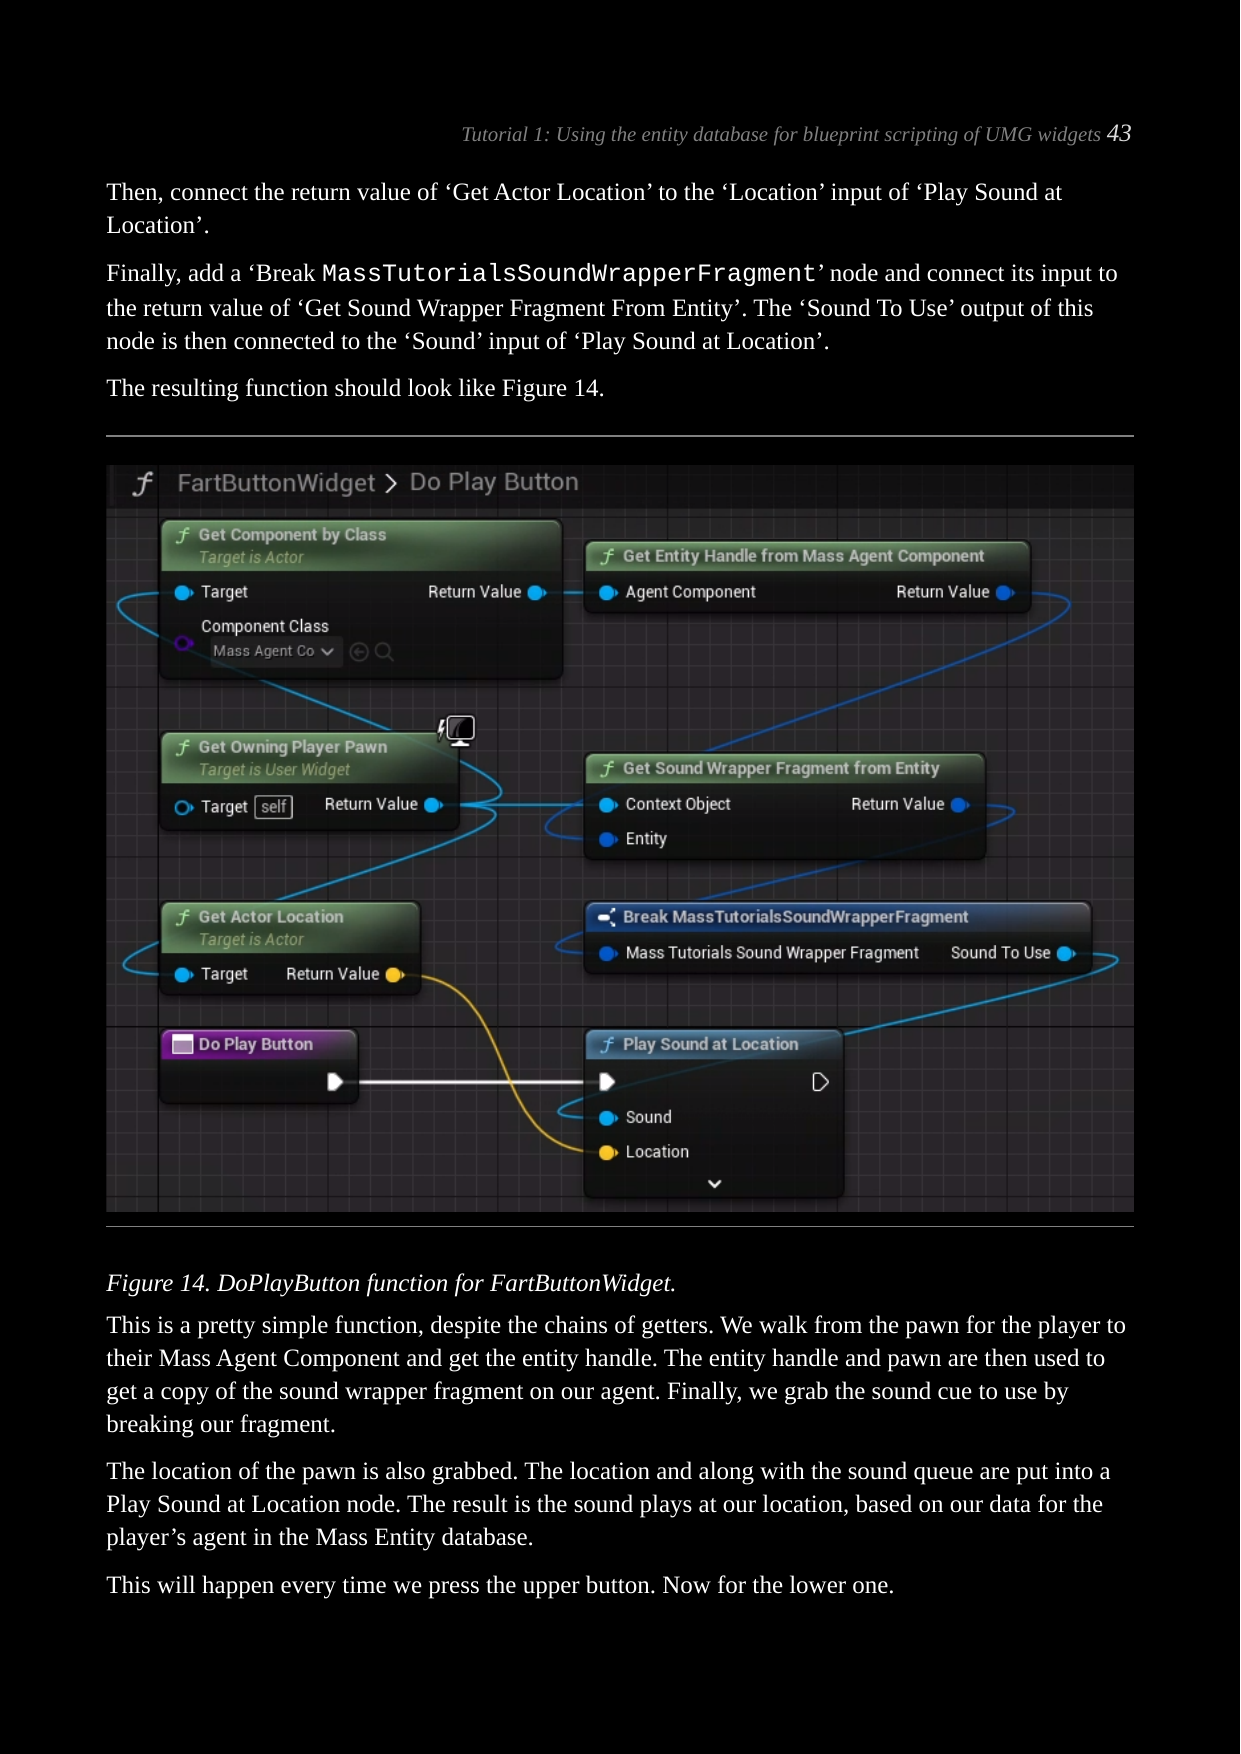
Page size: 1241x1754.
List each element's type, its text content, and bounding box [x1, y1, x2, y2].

text Figure 14. DoPlayButton function for FartButtonWidget. [106, 1268, 1134, 1297]
picture [106, 465, 1134, 1212]
text Finally, add a ‘Break MassTutorialsSoundWrapperFragment’ node and connect its input to the return value of ‘Get Sound Wrapper Fragment From Entity’. The ‘Sound To Use’ output of this node is then connected to the ‘Sound’ input of ‘Play Sound at Location’. [106, 258, 1134, 354]
text This will happen every time we press the upper button. Now for the lower one. [106, 1570, 1134, 1599]
text The location of the pawn is also grabbed. The location and along with the sound queue are put into a Play Sound at Location node. The result is the sound plays at our location, based on our data for the player’s agent in the Mass Entity database. [106, 1456, 1134, 1551]
text The resulting function should look like Figure 14. [106, 373, 1134, 402]
text This is a pretty simple function, despite the chains of getters. We walk from the pawn for the player to their Mass Agent Component and get the entity handle. The entity handle and pawn are then used to get a copy of the sound wrapper fragment on our agent. Finally, we grab the sound cue to use by breaking our fragment. [106, 1310, 1134, 1438]
text Then, connect the return value of ‘Get Actor Location’ to the ‘Location’ input of ‘Play Sound at Location’. [106, 177, 1134, 239]
